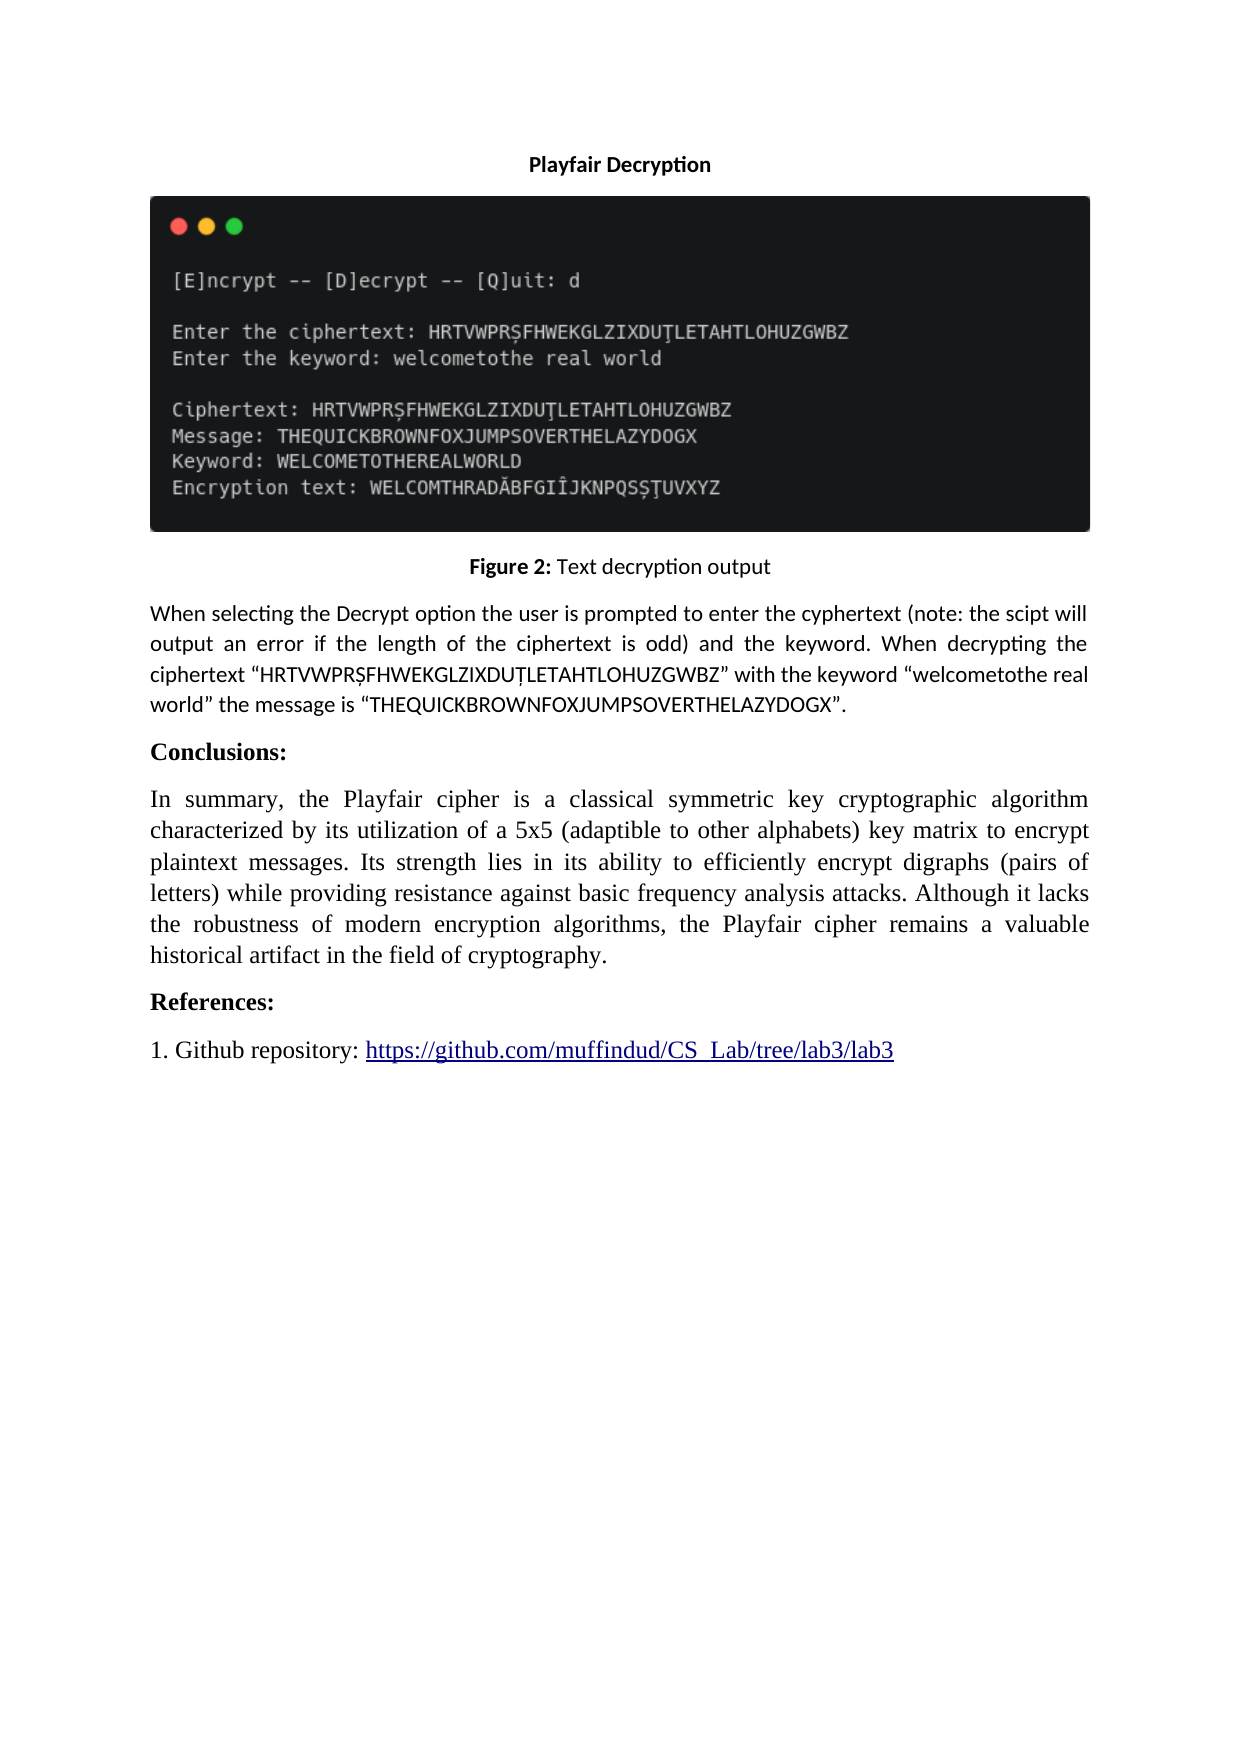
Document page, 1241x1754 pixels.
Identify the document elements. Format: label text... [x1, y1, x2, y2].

text 1. Github repository: https://github.com/muffindud/CS_Lab/tree/lab3/lab3 [150, 1035, 1090, 1064]
picture [150, 196, 1091, 532]
text When selecting the Decrypt option the user is prompted to enter the cyphertext (note: the scipt will output an error if the length of the ciphertext is odd) and the keyword. When decrypting the ciphertext “HRTVWPRȘFHWEKGLZIXDUȚLETAHTLOHUZGWBZ” with the keyword “welcometothe real world” the message is “THEQUICKBROWNFOXJUMPSOVERTHELAZYDOGX”. [150, 599, 1090, 718]
text References: [150, 987, 1090, 1016]
text Conclusions: [150, 737, 1090, 766]
text Playfair Decryption [150, 150, 1090, 178]
text In summary, the Playfair cipher is a classical symmetric key cryptographic algorithm characterized by its utilization of a 5x5 (adaptible to other alphabets) key matrix to encrypt plaintext messages. Its strength lies in its ability to efficiently encrypt digraphs (pairs of letters) while providing resistance against basic frequency analysis attacks. Although it lacks the robustness of modern encryption algorithms, the Playfair cipher remains a valuable historical artifact in the field of cryptography. [150, 784, 1090, 968]
text Figure 2: Text decryption output [150, 532, 1090, 581]
